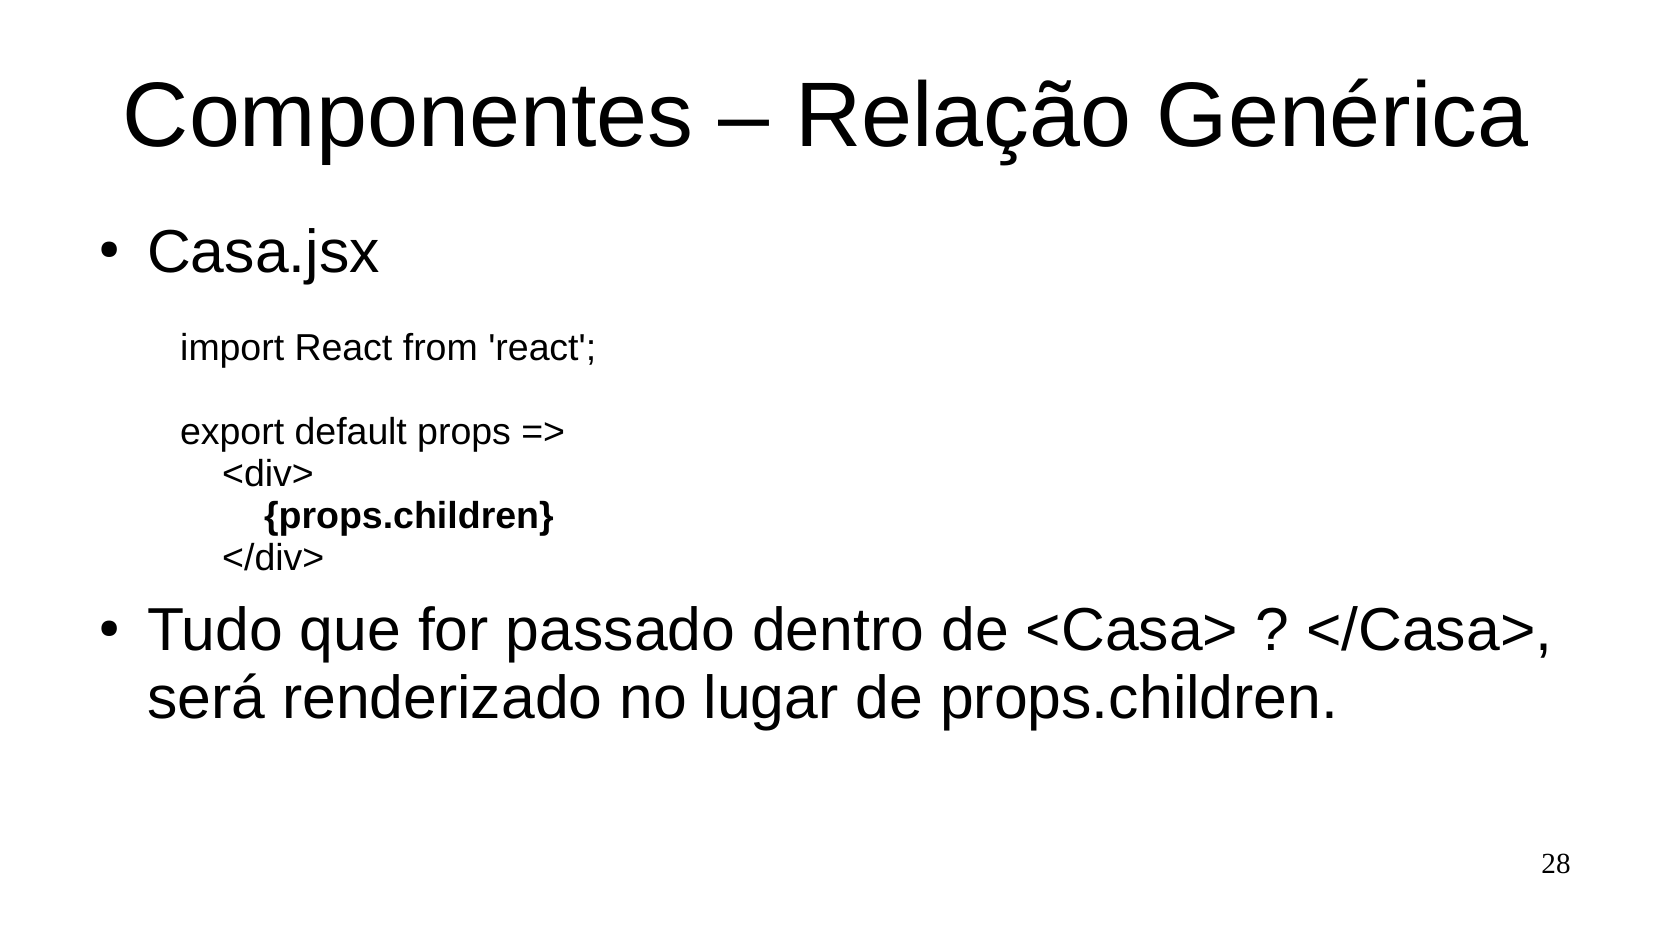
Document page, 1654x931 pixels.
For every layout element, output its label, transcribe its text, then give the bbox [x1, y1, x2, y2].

list Casa.jsx Tudo que for passado dentro de <Casa> ? </Casa>, será renderizado no lugar de props.children. [82, 217, 1571, 758]
title Componentes – Relação Genérica [82, 37, 1571, 193]
text_box import React from 'react'; export default props => <div> {props.children} </div> [165, 318, 1371, 586]
